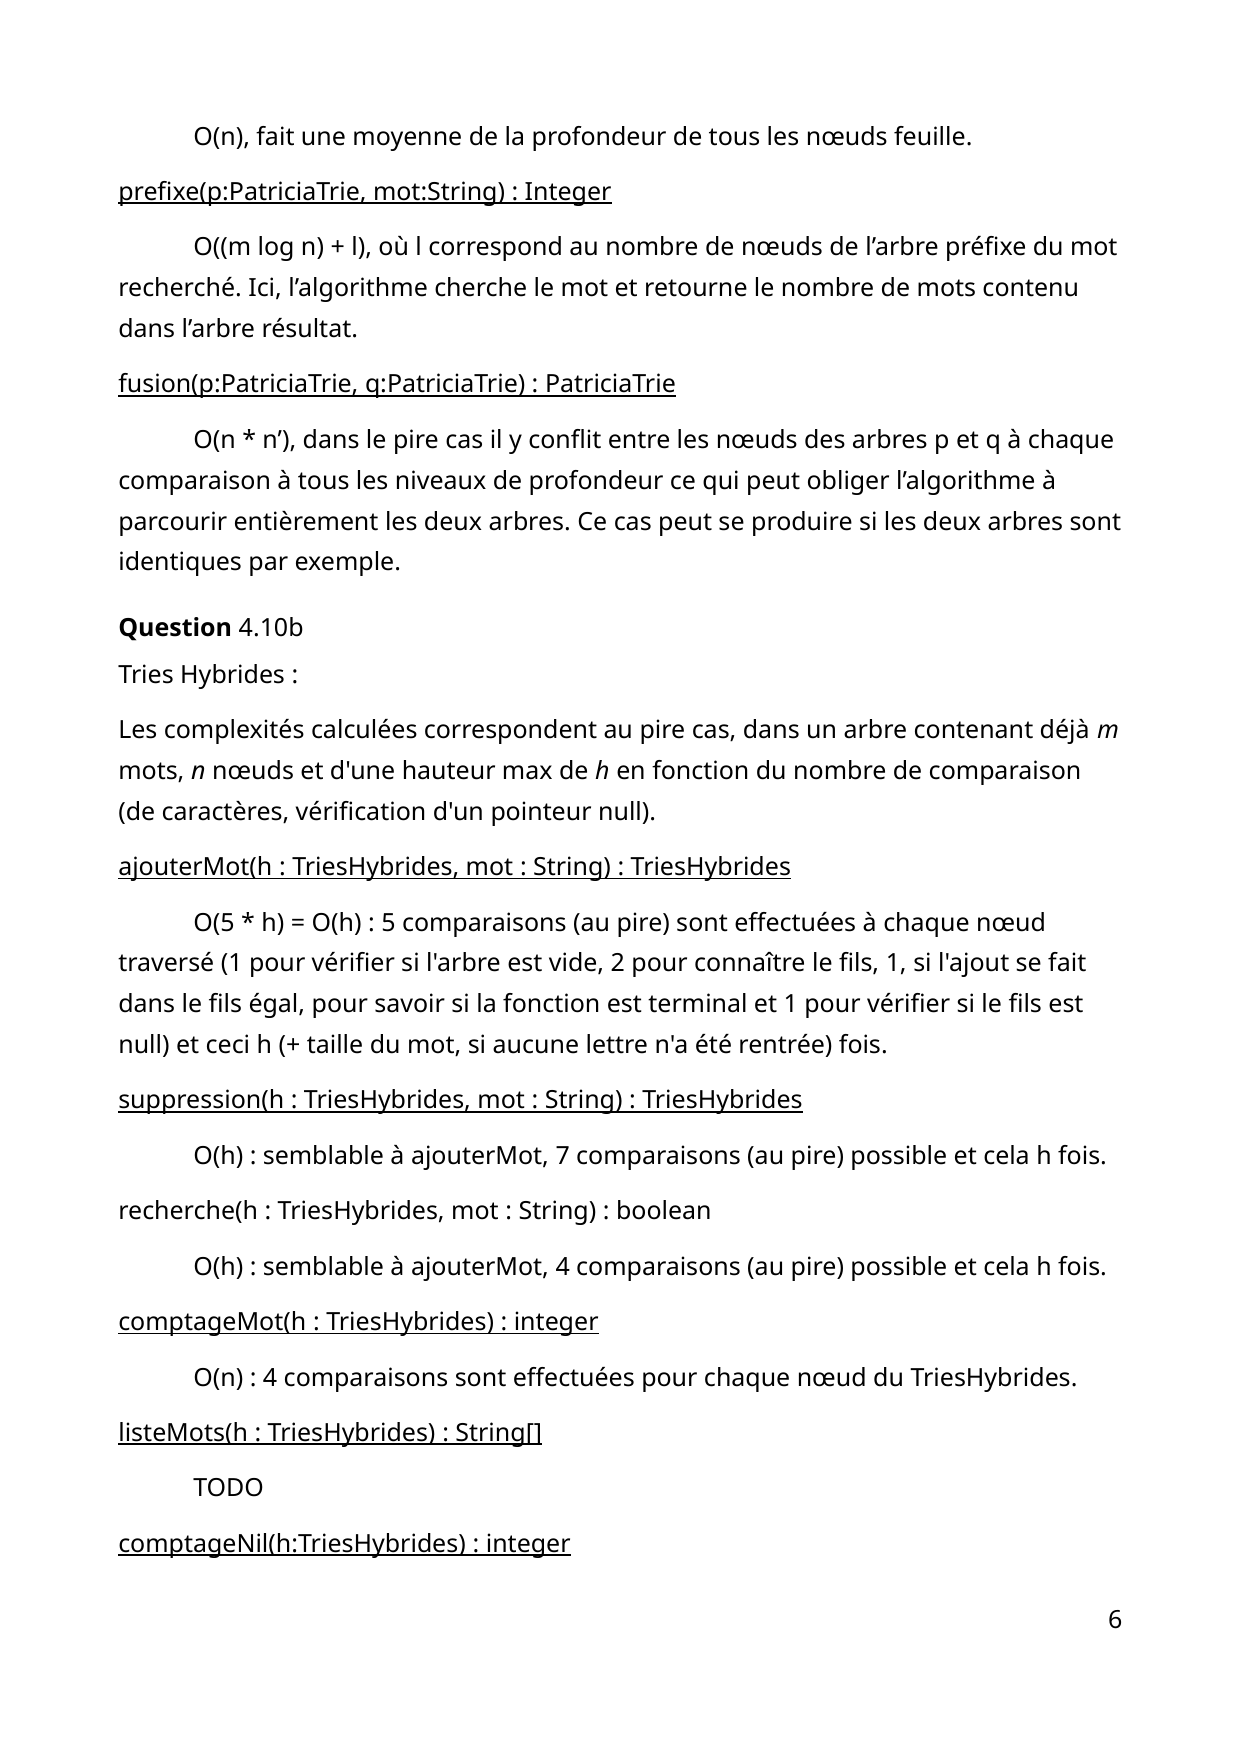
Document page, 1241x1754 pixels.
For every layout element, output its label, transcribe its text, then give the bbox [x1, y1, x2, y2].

text recherche(h : TriesHybrides, mot : String) : boolean [118, 1193, 1122, 1227]
text prefixe(p:PatriciaTrie, mot:String) : Integer [118, 173, 1122, 208]
text O(n * n’), dans le pire cas il y conflit entre les nœuds des arbres p et q à chaque comparaison à tous les niveaux de profondeur ce qui peut obliger l’algorithme à parcourir entièrement les deux arbres. Ce cas peut se produire si les deux arbres sont identiques par exemple. [118, 421, 1122, 578]
text O(h) : semblable à ajouterMot, 7 comparaisons (au pire) possible et cela h fois. [118, 1138, 1122, 1172]
text O(n) : 4 comparaisons sont effectuées pour chaque nœud du TriesHybrides. [118, 1359, 1122, 1393]
text O(5 * h) = O(h) : 5 comparaisons (au pire) sont effectuées à chaque nœud traversé (1 pour vérifier si l'arbre est vide, 2 pour connaître le fils, 1, si l'ajout se fait dans le fils égal, pour savoir si la fonction est terminal et 1 pour vérifier si le fils est null) et ceci h (+ taille du mot, si aucune lettre n'a été rentrée) fois. [118, 904, 1122, 1061]
text comptageNil(h:TriesHybrides) : integer [118, 1526, 1122, 1559]
text O((m log n) + l), où l correspond au nombre de nœuds de l’arbre préfixe du mot recherché. Ici, l’algorithme cherche le mot et retourne le nombre de mots contenu dans l’arbre résultat. [118, 229, 1122, 345]
text TODO [118, 1470, 1122, 1504]
text fusion(p:PatriciaTrie, q:PatriciaTrie) : PatriciaTrie [118, 366, 1122, 400]
subtitle Question 4.10b [118, 610, 1122, 644]
text Tries Hybrides : [118, 656, 1122, 690]
text O(n), fait une moyenne de la profondeur de tous les nœuds feuille. [118, 118, 1122, 152]
text ajouterMot(h : TriesHybrides, mot : String) : TriesHybrides [118, 849, 1122, 883]
text comptageMot(h : TriesHybrides) : integer [118, 1304, 1122, 1338]
text suppression(h : TriesHybrides, mot : String) : TriesHybrides [118, 1082, 1122, 1116]
text listeMots(h : TriesHybrides) : String[] [118, 1415, 1122, 1449]
text O(h) : semblable à ajouterMot, 4 comparaisons (au pire) possible et cela h fois. [118, 1248, 1122, 1282]
text Les complexités calculées correspondent au pire cas, dans un arbre contenant déjà m mots, n nœuds et d'une hauteur max de h en fonction du nombre de comparaison (de caractères, vérification d'un pointeur null). [118, 712, 1122, 827]
